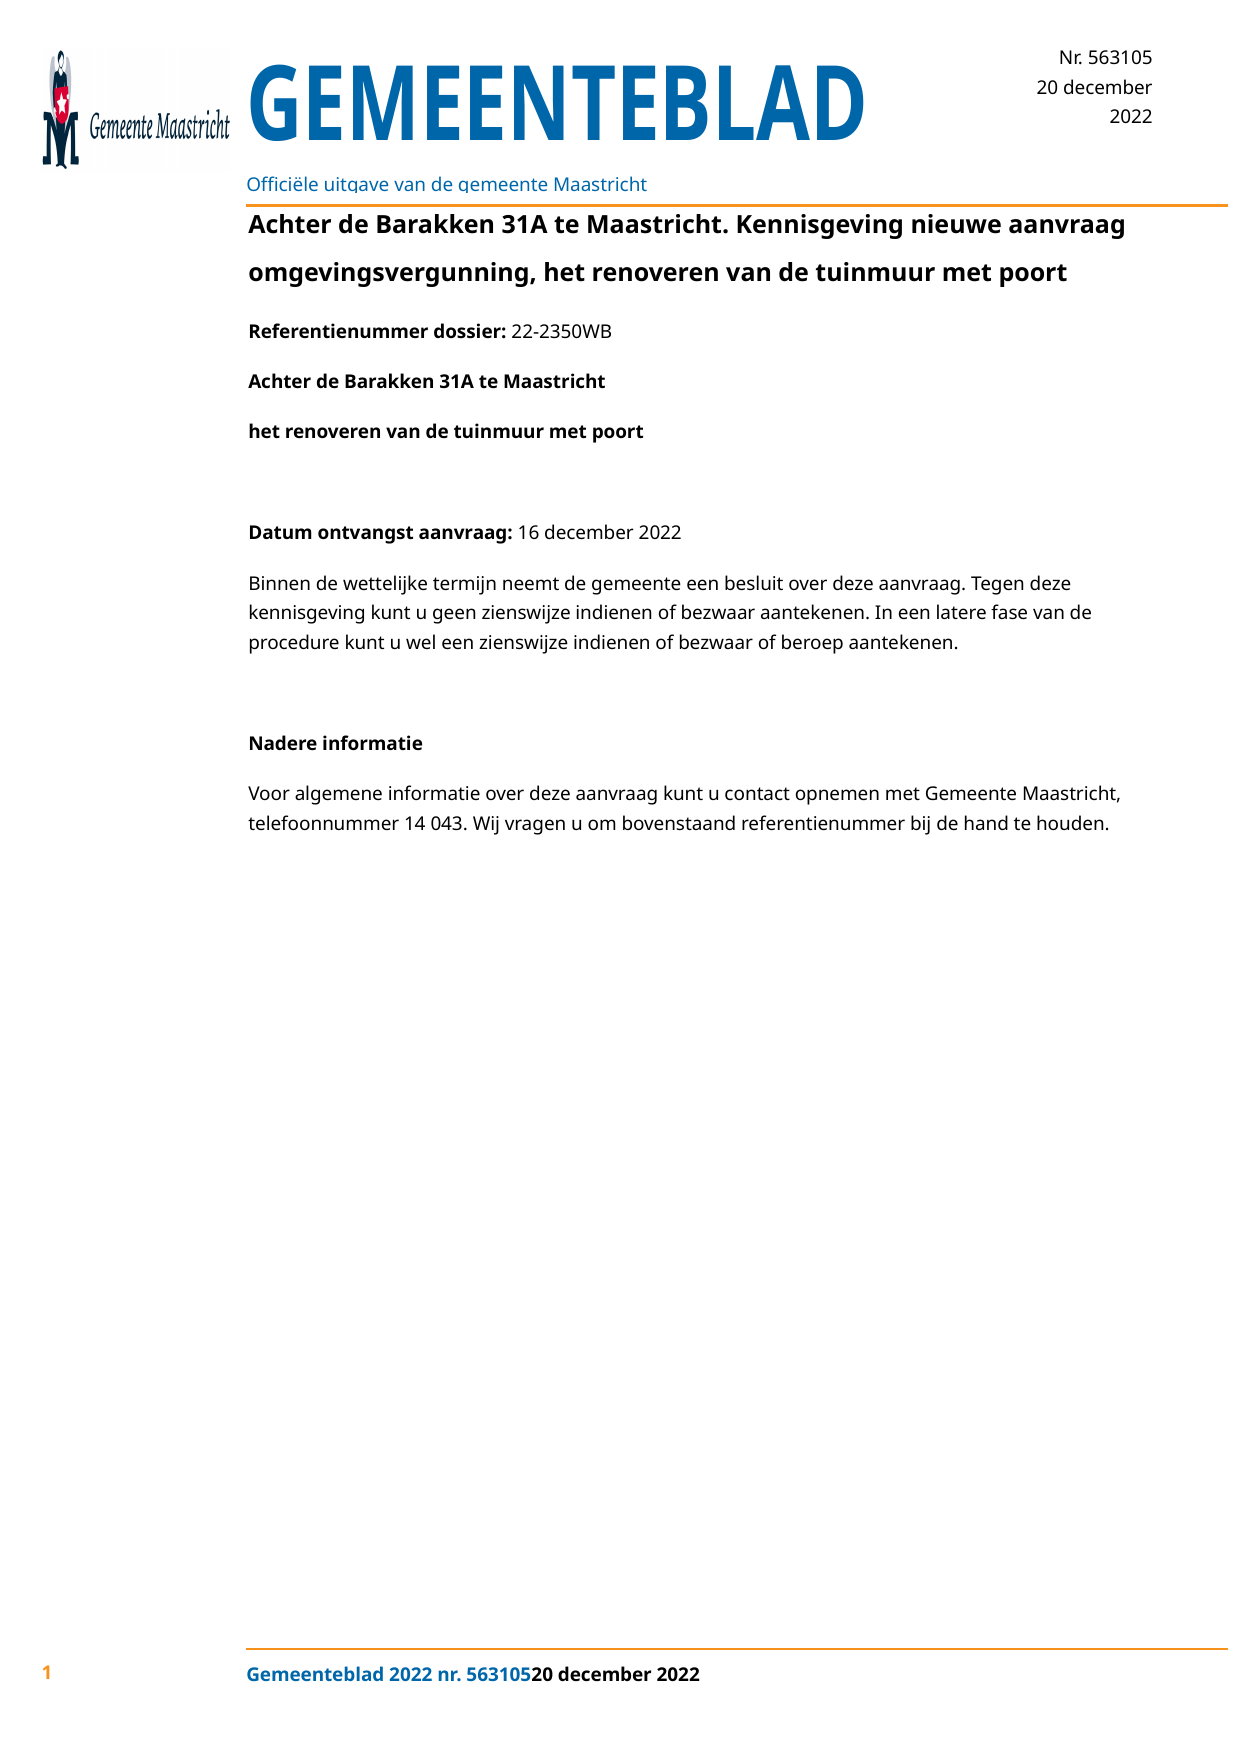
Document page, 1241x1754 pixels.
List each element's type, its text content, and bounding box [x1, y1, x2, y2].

text Referentienummer dossier: 22-2350WB [248, 318, 1152, 344]
text Voor algemene informatie over deze aanvraag kunt u contact opnemen met Gemeente Maastricht, telefoonnummer 14 043. Wij vragen u om bovenstaand referentienummer bij de hand te houden. [248, 780, 1152, 836]
text het renoveren van de tuinmuur met poort [248, 419, 1152, 444]
text Achter de Barakken 31A te Maastricht [248, 368, 1152, 394]
text Binnen de wettelijke termijn neemt de gemeente een besluit over deze aanvraag. Tegen deze kennisgeving kunt u geen zienswijze indienen of bezwaar aantekenen. In een latere fase van de procedure kunt u wel een zienswijze indienen of bezwaar of beroep aantekenen. [248, 570, 1152, 655]
picture [41, 47, 231, 172]
text Nadere informatie [248, 730, 1152, 756]
text Achter de Barakken 31A te Maastricht. Kennisgeving nieuwe aanvraag omgevingsvergunning, het renoveren van de tuinmuur met poort [248, 207, 1152, 288]
text Datum ontvangst aanvraag: 16 december 2022 [248, 519, 1152, 545]
